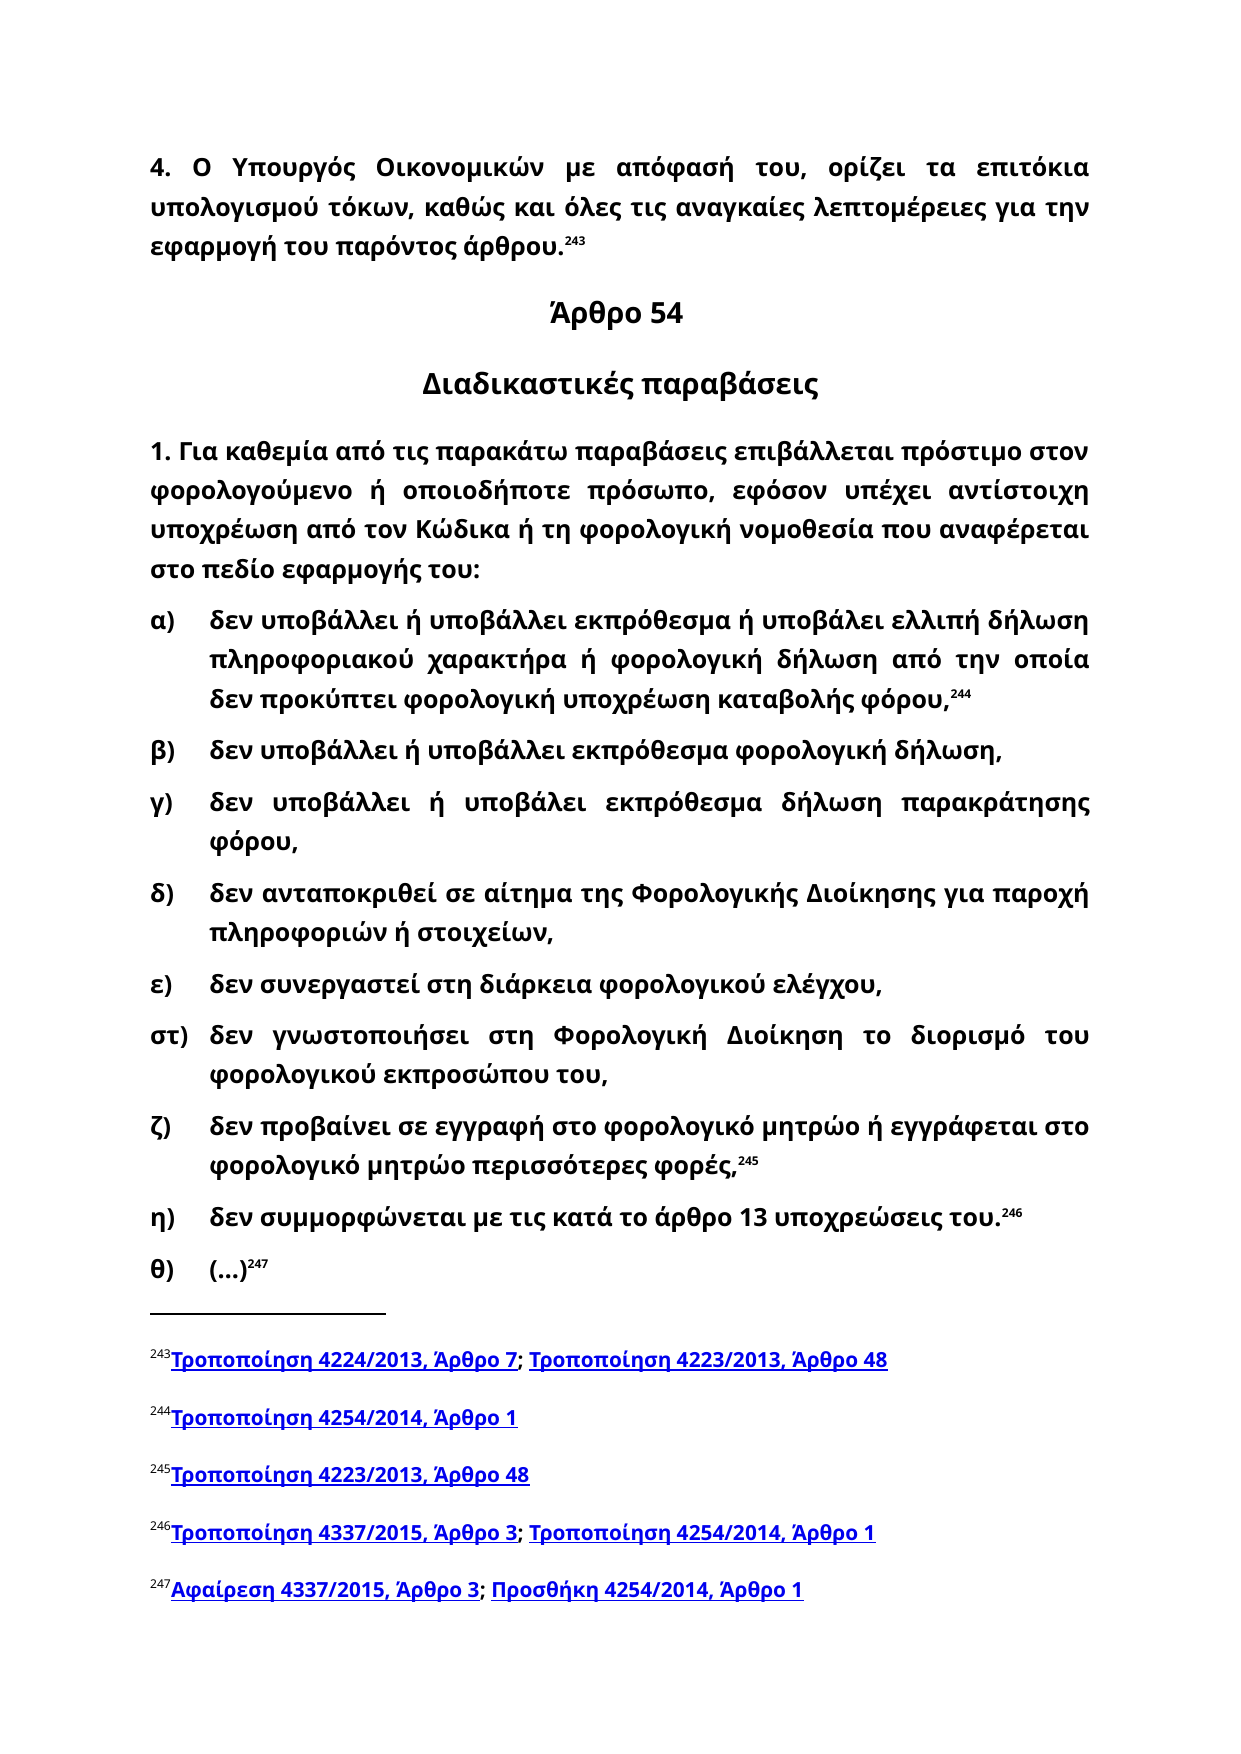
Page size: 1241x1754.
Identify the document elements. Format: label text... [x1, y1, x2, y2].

list στ) δεν γνωστοποιήσει στη Φορολογική Διοίκηση το διορισμό του φορολογικού εκπροσώπου του, [150, 1018, 1090, 1091]
list γ) δεν υποβάλλει ή υποβάλει εκπρόθεσμα δήλωση παρακράτησης φόρου, [150, 784, 1090, 858]
text Τροποποίηση 4224/2013, Άρθρο 7; Τροποποίηση 4223/2013, Άρθρο 48 [150, 1345, 1090, 1373]
text 1. Για καθεμία από τις παρακάτω παραβάσεις επιβάλλεται πρόστιμο στον φορολογούμενο ή οποιοδήποτε πρόσωπο, εφόσον υπέχει αντίστοιχη υποχρέωση από τον Κώδικα ή τη φορολογική νομοθεσία που αναφέρεται στο πεδίο εφαρμογής του: [150, 434, 1090, 585]
text Τροποποίηση 4337/2015, Άρθρο 3; Τροποποίηση 4254/2014, Άρθρο 1 [150, 1518, 1090, 1546]
text Τροποποίηση 4254/2014, Άρθρο 1 [150, 1403, 1090, 1431]
subtitle Άρθρο 54 [150, 292, 1090, 332]
list ζ) δεν προβαίνει σε εγγραφή στο φορολογικό μητρώο ή εγγράφεται στο φορολογικό μητρώο περισσότερες φορές, [150, 1109, 1090, 1182]
list θ) (…) [150, 1251, 1090, 1285]
subtitle Διαδικαστικές παραβάσεις [150, 363, 1090, 403]
list α) δεν υποβάλλει ή υποβάλλει εκπρόθεσμα ή υποβάλει ελλιπή δήλωση πληροφοριακού χαρακτήρα ή φορολογική δήλωση από την οποία δεν προκύπτει φορολογική υποχρέωση καταβολής φόρου, [150, 603, 1090, 715]
text Αφαίρεση 4337/2015, Άρθρο 3; Προσθήκη 4254/2014, Άρθρο 1 [150, 1576, 1090, 1604]
list ε) δεν συνεργαστεί στη διάρκεια φορολογικού ελέγχου, [150, 966, 1090, 1000]
text 4. Ο Υπουργός Οικονομικών με απόφασή του, ορίζει τα επιτόκια υπολογισμού τόκων, καθώς και όλες τις αναγκαίες λεπτομέρειες για την εφαρμογή του παρόντος άρθρου. [150, 150, 1090, 262]
list η) δεν συμμορφώνεται με τις κατά το άρθρο 13 υποχρεώσεις του. [150, 1199, 1090, 1234]
text Τροποποίηση 4223/2013, Άρθρο 48 [150, 1460, 1090, 1489]
list δ) δεν ανταποκριθεί σε αίτημα της Φορολογικής Διοίκησης για παροχή πληροφοριών ή στοιχείων, [150, 875, 1090, 949]
list β) δεν υποβάλλει ή υποβάλλει εκπρόθεσμα φορολογική δήλωση, [150, 733, 1090, 767]
